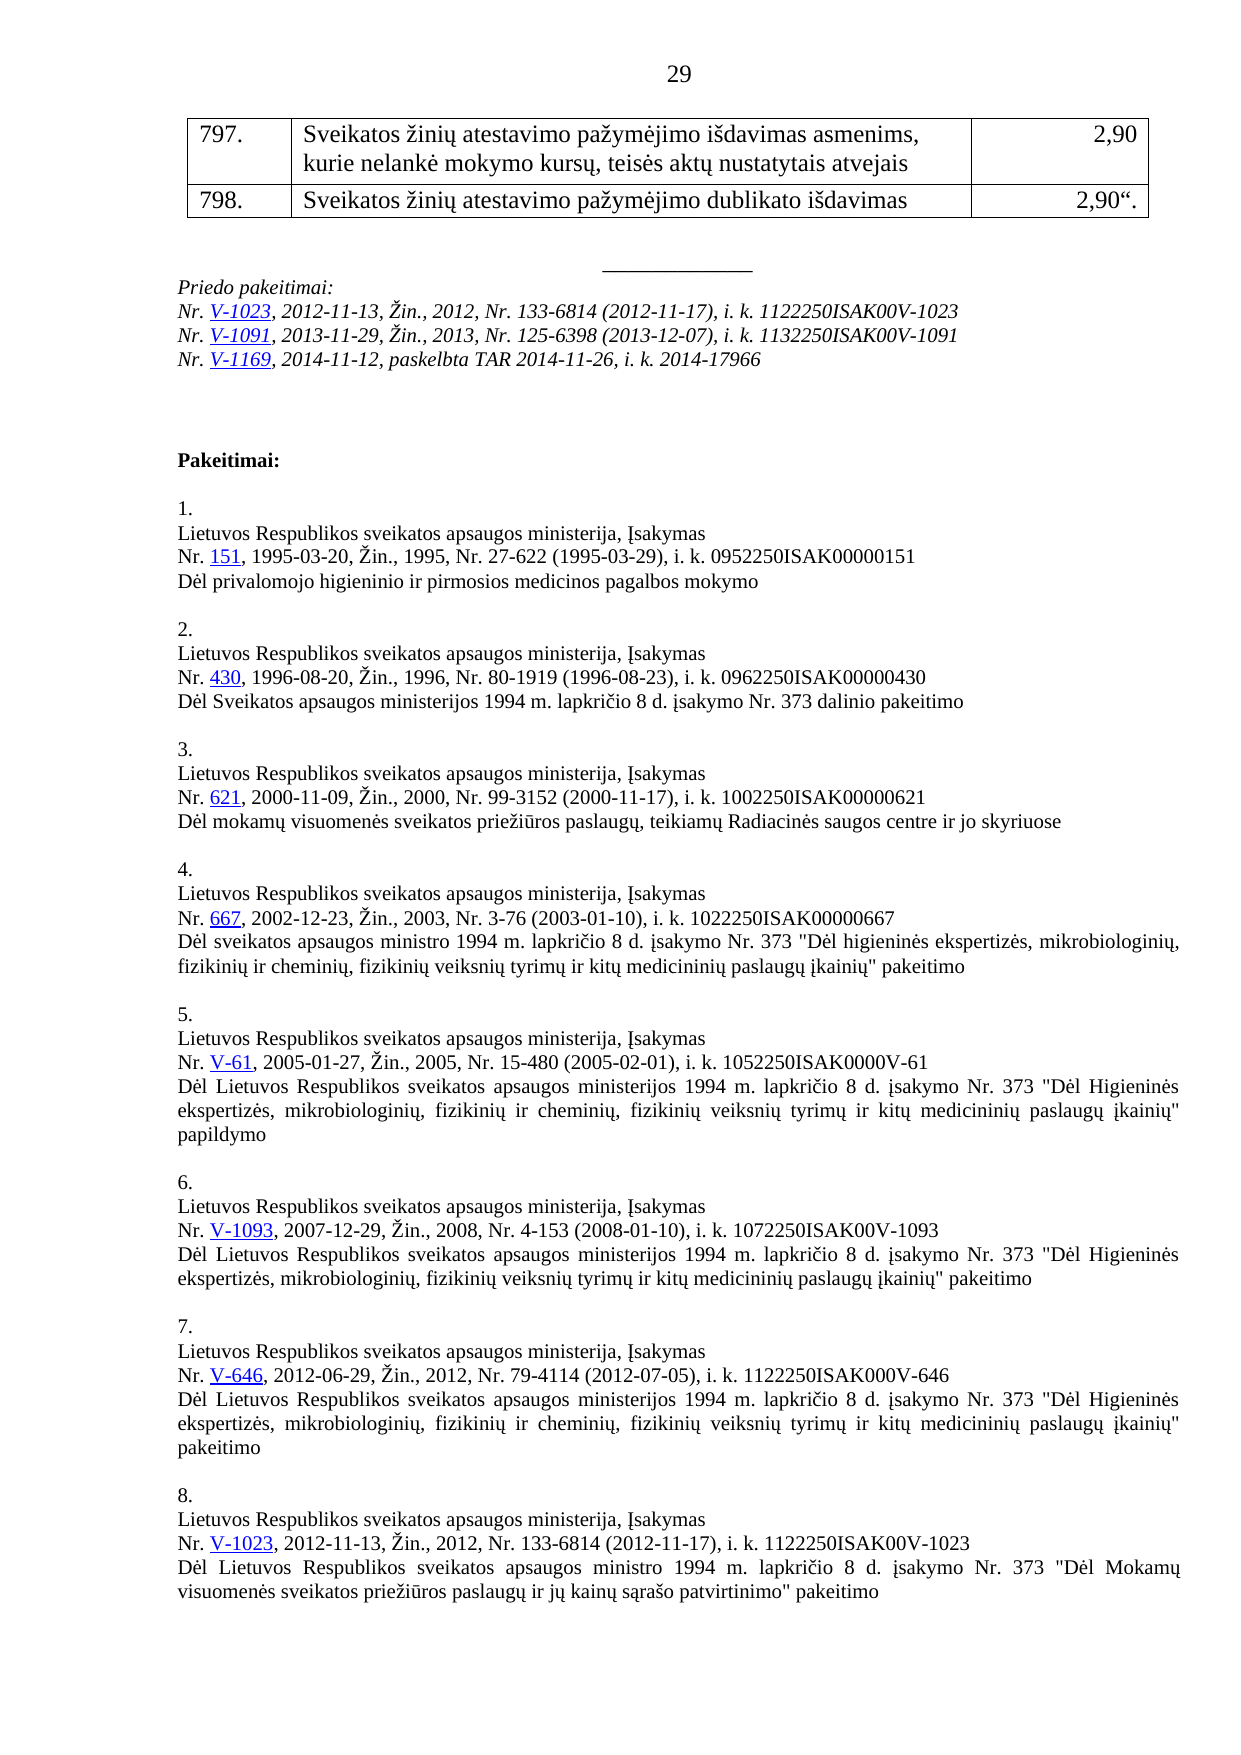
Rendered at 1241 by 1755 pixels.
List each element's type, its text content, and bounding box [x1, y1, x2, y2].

text 2. [177, 617, 1181, 641]
text Priedo pakeitimai: [177, 275, 1181, 299]
table_cell 797. [188, 119, 291, 184]
table_cell 2,90 [972, 119, 1148, 184]
text Nr. 151, 1995-03-20, Žin., 1995, Nr. 27-622 (1995-03-29), i. k. 0952250ISAK00000151 [177, 544, 1181, 568]
text Nr. V-1091, 2013-11-29, Žin., 2013, Nr. 125-6398 (2013-12-07), i. k. 1132250ISAK00V-1091 [177, 323, 1181, 347]
text Lietuvos Respublikos sveikatos apsaugos ministerija, Įsakymas [177, 1507, 1181, 1531]
text Lietuvos Respublikos sveikatos apsaugos ministerija, Įsakymas [177, 1194, 1181, 1218]
text Dėl privalomojo higieninio ir pirmosios medicinos pagalbos mokymo [177, 568, 1181, 593]
text 6. [177, 1170, 1181, 1194]
text 1. [177, 496, 1181, 520]
text Lietuvos Respublikos sveikatos apsaugos ministerija, Įsakymas [177, 520, 1181, 544]
table_cell Sveikatos žinių atestavimo pažymėjimo išdavimas asmenims, kurie nelankė mokymo kursų, teisės aktų nustatytais atvejais [292, 119, 971, 184]
text Nr. V-1023, 2012-11-13, Žin., 2012, Nr. 133-6814 (2012-11-17), i. k. 1122250ISAK00V-1023 [177, 299, 1181, 323]
table_cell 798. [188, 185, 291, 217]
text Dėl Sveikatos apsaugos ministerijos 1994 m. lapkričio 8 d. įsakymo Nr. 373 dalinio pakeitimo [177, 689, 1181, 713]
text Dėl Lietuvos Respublikos sveikatos apsaugos ministerijos 1994 m. lapkričio 8 d. įsakymo Nr. 373 "Dėl Higieninės ekspertizės, mikrobiologinių, fizikinių ir cheminių, fizikinių veiksnių tyrimų ir kitų medicininių paslaugų įkainių" papildymo [177, 1074, 1181, 1146]
text Lietuvos Respublikos sveikatos apsaugos ministerija, Įsakymas [177, 1026, 1181, 1050]
text Dėl Lietuvos Respublikos sveikatos apsaugos ministerijos 1994 m. lapkričio 8 d. įsakymo Nr. 373 "Dėl Higieninės ekspertizės, mikrobiologinių, fizikinių ir cheminių, fizikinių veiksnių tyrimų ir kitų medicininių paslaugų įkainių" pakeitimo [177, 1387, 1181, 1459]
text Dėl Lietuvos Respublikos sveikatos apsaugos ministerijos 1994 m. lapkričio 8 d. įsakymo Nr. 373 "Dėl Higieninės ekspertizės, mikrobiologinių, fizikinių veiksnių tyrimų ir kitų medicininių paslaugų įkainių" pakeitimo [177, 1242, 1181, 1290]
text Lietuvos Respublikos sveikatos apsaugos ministerija, Įsakymas [177, 641, 1181, 665]
table_cell Sveikatos žinių atestavimo pažymėjimo dublikato išdavimas [292, 185, 971, 217]
table_cell 2,90“. [972, 185, 1148, 217]
text 4. [177, 857, 1181, 881]
text Lietuvos Respublikos sveikatos apsaugos ministerija, Įsakymas [177, 761, 1181, 785]
text Nr. V-61, 2005-01-27, Žin., 2005, Nr. 15-480 (2005-02-01), i. k. 1052250ISAK0000V-61 [177, 1050, 1181, 1074]
text Pakeitimai: [177, 448, 1181, 472]
text 3. [177, 737, 1181, 761]
text Nr. V-1169, 2014-11-12, paskelbta TAR 2014-11-26, i. k. 2014-17966 [177, 347, 1181, 371]
text Dėl mokamų visuomenės sveikatos priežiūros paslaugų, teikiamų Radiacinės saugos centre ir jo skyriuose [177, 809, 1181, 833]
text Lietuvos Respublikos sveikatos apsaugos ministerija, Įsakymas [177, 881, 1181, 905]
text Nr. 621, 2000-11-09, Žin., 2000, Nr. 99-3152 (2000-11-17), i. k. 1002250ISAK00000621 [177, 785, 1181, 809]
text Nr. 430, 1996-08-20, Žin., 1996, Nr. 80-1919 (1996-08-23), i. k. 0962250ISAK00000430 [177, 665, 1181, 689]
text 8. [177, 1483, 1181, 1507]
text Nr. V-1023, 2012-11-13, Žin., 2012, Nr. 133-6814 (2012-11-17), i. k. 1122250ISAK00V-1023 [177, 1531, 1181, 1555]
text Nr. 667, 2002-12-23, Žin., 2003, Nr. 3-76 (2003-01-10), i. k. 1022250ISAK00000667 [177, 905, 1181, 929]
text Nr. V-1093, 2007-12-29, Žin., 2008, Nr. 4-153 (2008-01-10), i. k. 1072250ISAK00V-1093 [177, 1218, 1181, 1242]
text ____________ [177, 246, 1181, 275]
text Dėl sveikatos apsaugos ministro 1994 m. lapkričio 8 d. įsakymo Nr. 373 "Dėl higieninės ekspertizės, mikrobiologinių, fizikinių ir cheminių, fizikinių veiksnių tyrimų ir kitų medicininių paslaugų įkainių" pakeitimo [177, 929, 1181, 978]
text 7. [177, 1314, 1181, 1338]
text Dėl Lietuvos Respublikos sveikatos apsaugos ministro 1994 m. lapkričio 8 d. įsakymo Nr. 373 "Dėl Mokamų visuomenės sveikatos priežiūros paslaugų ir jų kainų sąrašo patvirtinimo" pakeitimo [177, 1555, 1181, 1603]
text 5. [177, 1002, 1181, 1026]
text Lietuvos Respublikos sveikatos apsaugos ministerija, Įsakymas [177, 1338, 1181, 1363]
text Nr. V-646, 2012-06-29, Žin., 2012, Nr. 79-4114 (2012-07-05), i. k. 1122250ISAK000V-646 [177, 1363, 1181, 1387]
